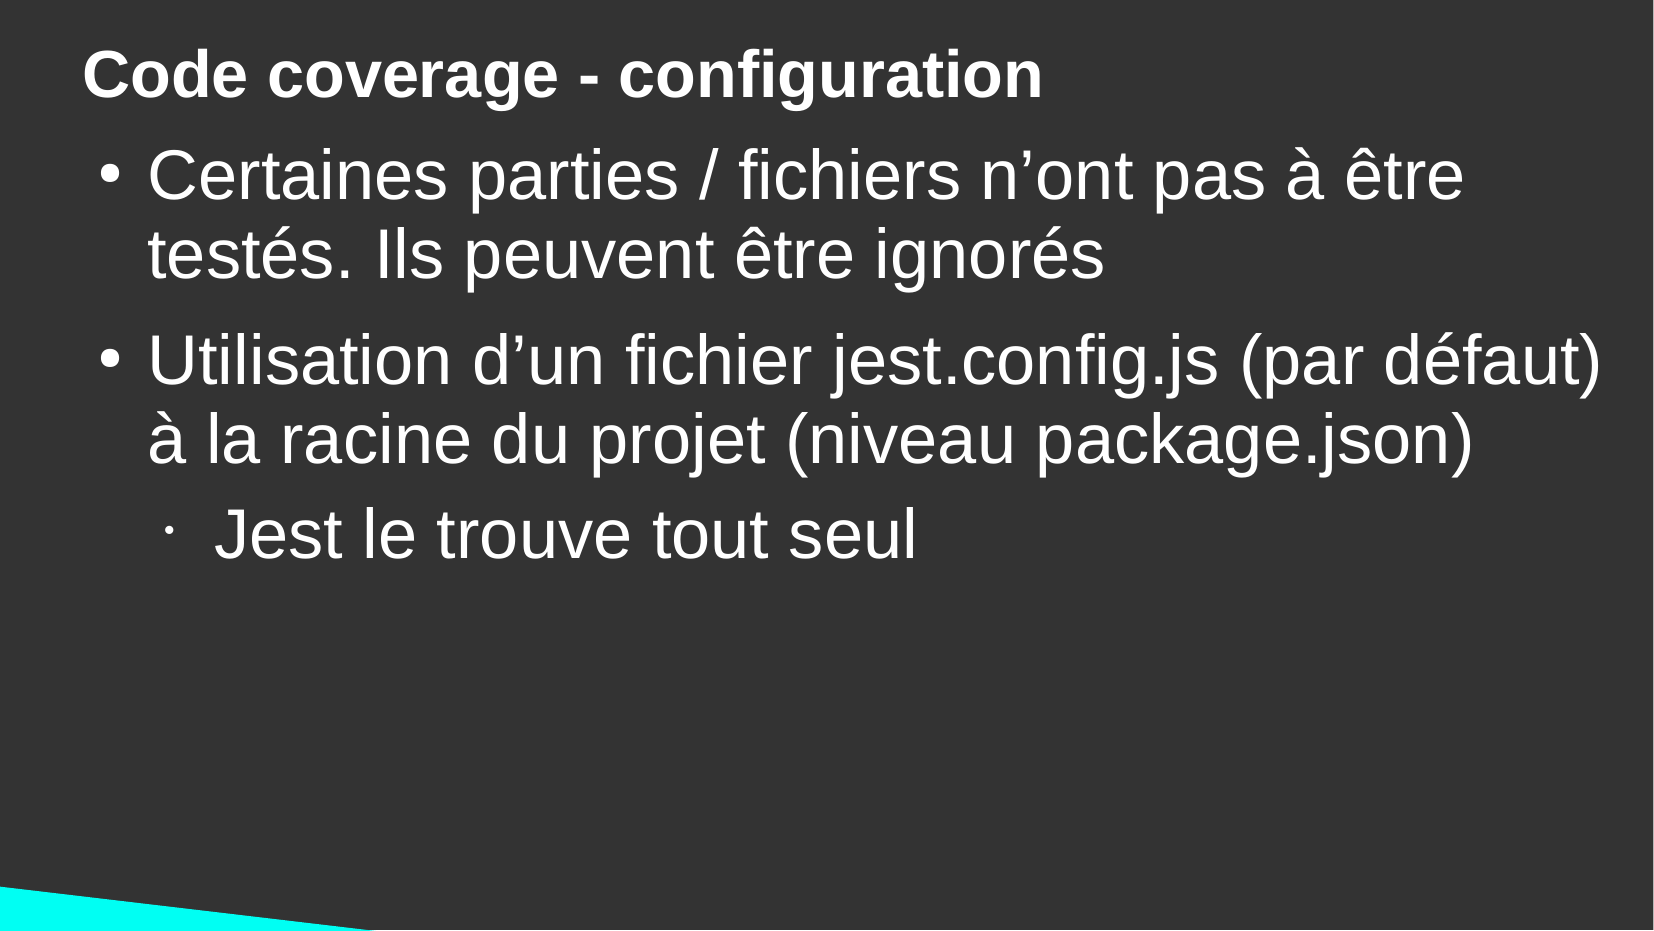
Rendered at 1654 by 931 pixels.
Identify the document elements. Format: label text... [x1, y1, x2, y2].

text_box [0, 886, 377, 931]
list Certaines parties / fichiers n’ont pas à être testés. Ils peuvent être ignorés Utilisation d’un fichier jest.config.js (par défaut) à la racine du projet (niveau package.json) Jest le trouve tout seul [80, 135, 1619, 603]
title Code coverage - configuration [82, 37, 1571, 112]
